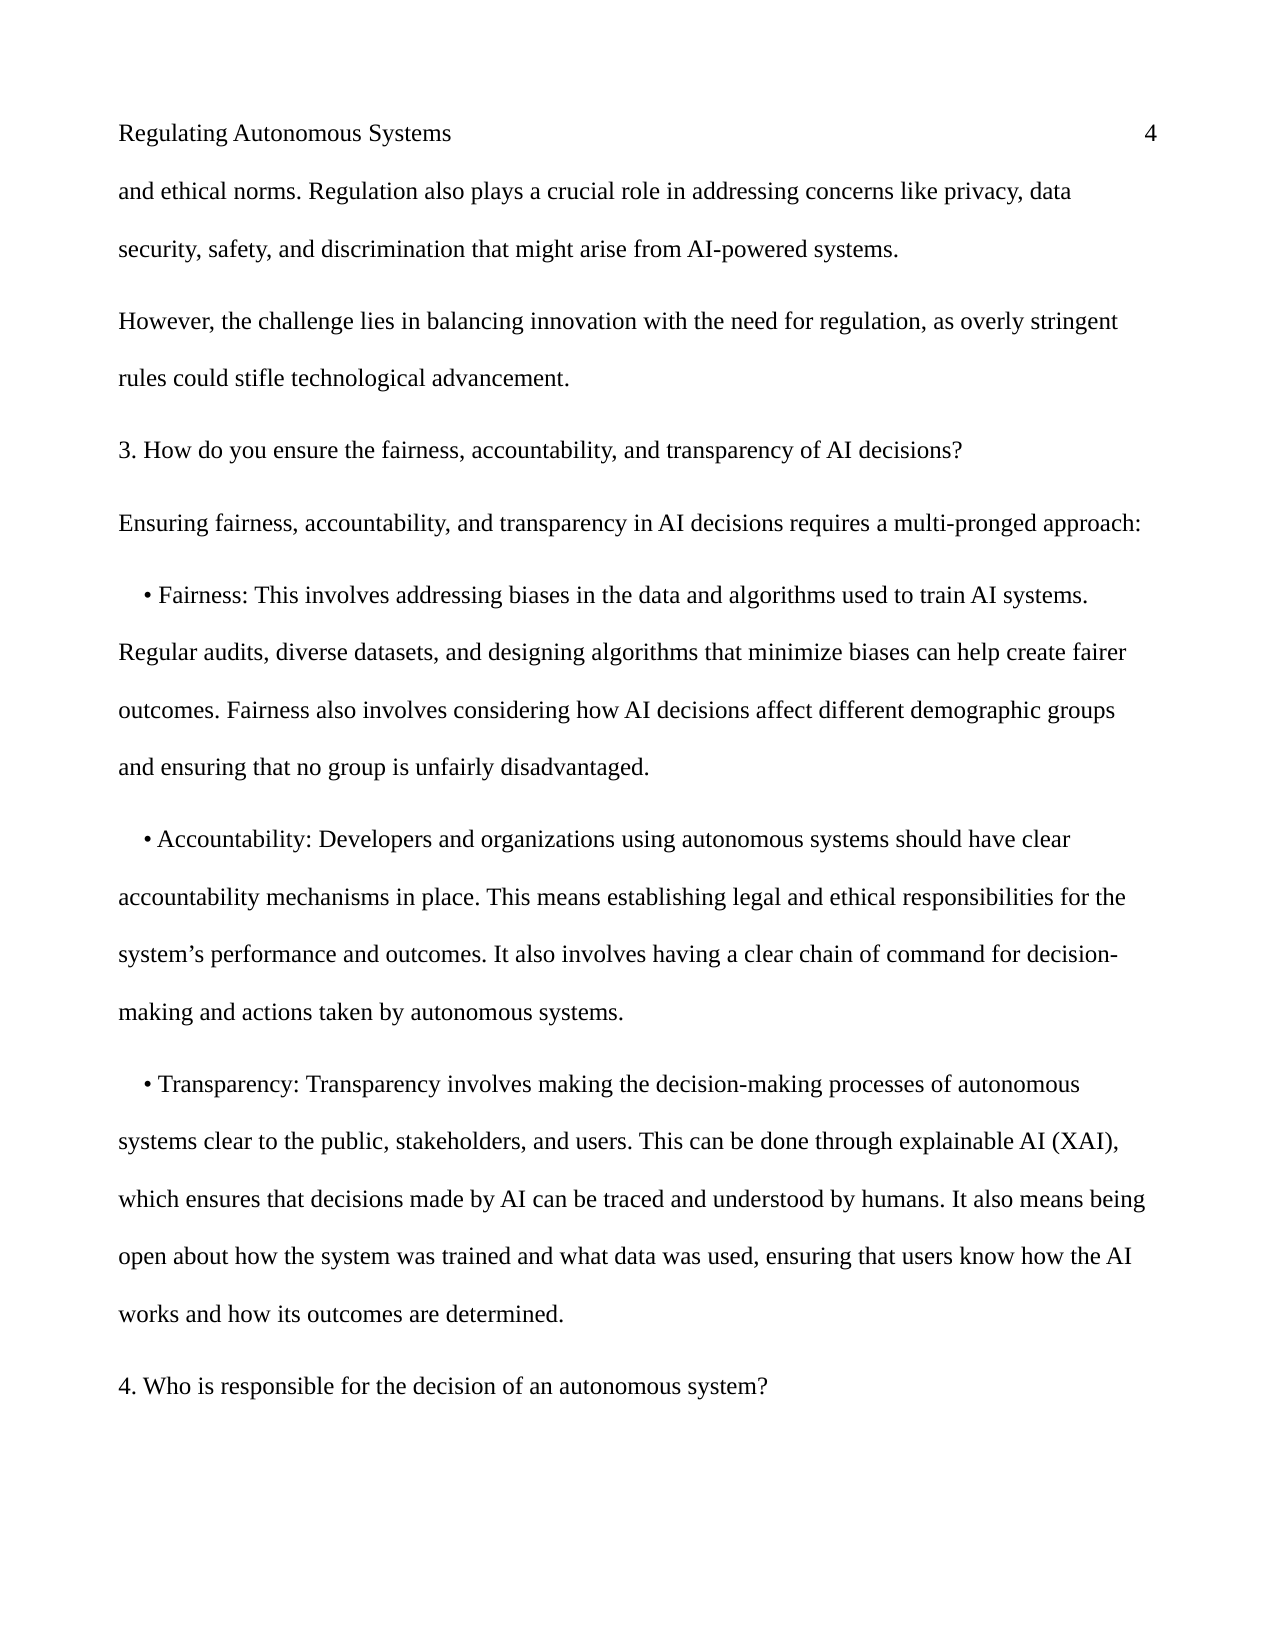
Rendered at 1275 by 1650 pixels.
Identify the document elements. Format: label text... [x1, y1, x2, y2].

text • Accountability: Developers and organizations using autonomous systems should have clear accountability mechanisms in place. This means establishing legal and ethical responsibilities for the system’s performance and outcomes. It also involves having a clear chain of command for decision-making and actions taken by autonomous systems. [118, 824, 1157, 1026]
text and ethical norms. Regulation also plays a crucial role in addressing concerns like privacy, data security, safety, and discrimination that might arise from AI-powered systems. [118, 176, 1157, 263]
text 4. Who is responsible for the decision of an autonomous system? [118, 1371, 1157, 1400]
text • Transparency: Transparency involves making the decision-making processes of autonomous systems clear to the public, stakeholders, and users. This can be done through explainable AI (XAI), which ensures that decisions made by AI can be traced and understood by humans. It also means being open about how the system was trained and what data was used, ensuring that users know how the AI works and how its outcomes are determined. [118, 1069, 1157, 1328]
text 3. How do you ensure the fairness, accountability, and transparency of AI decisions? [118, 436, 1157, 464]
text However, the challenge lies in balancing innovation with the need for regulation, as overly stringent rules could stifle technological advancement. [118, 306, 1157, 392]
text • Fairness: This involves addressing biases in the data and algorithms used to train AI systems. Regular audits, diverse datasets, and designing algorithms that minimize biases can help create fairer outcomes. Fairness also involves considering how AI decisions affect different demographic groups and ensuring that no group is unfairly disadvantaged. [118, 580, 1157, 781]
text Ensuring fairness, accountability, and transparency in AI decisions requires a multi-pronged approach: [118, 508, 1157, 536]
